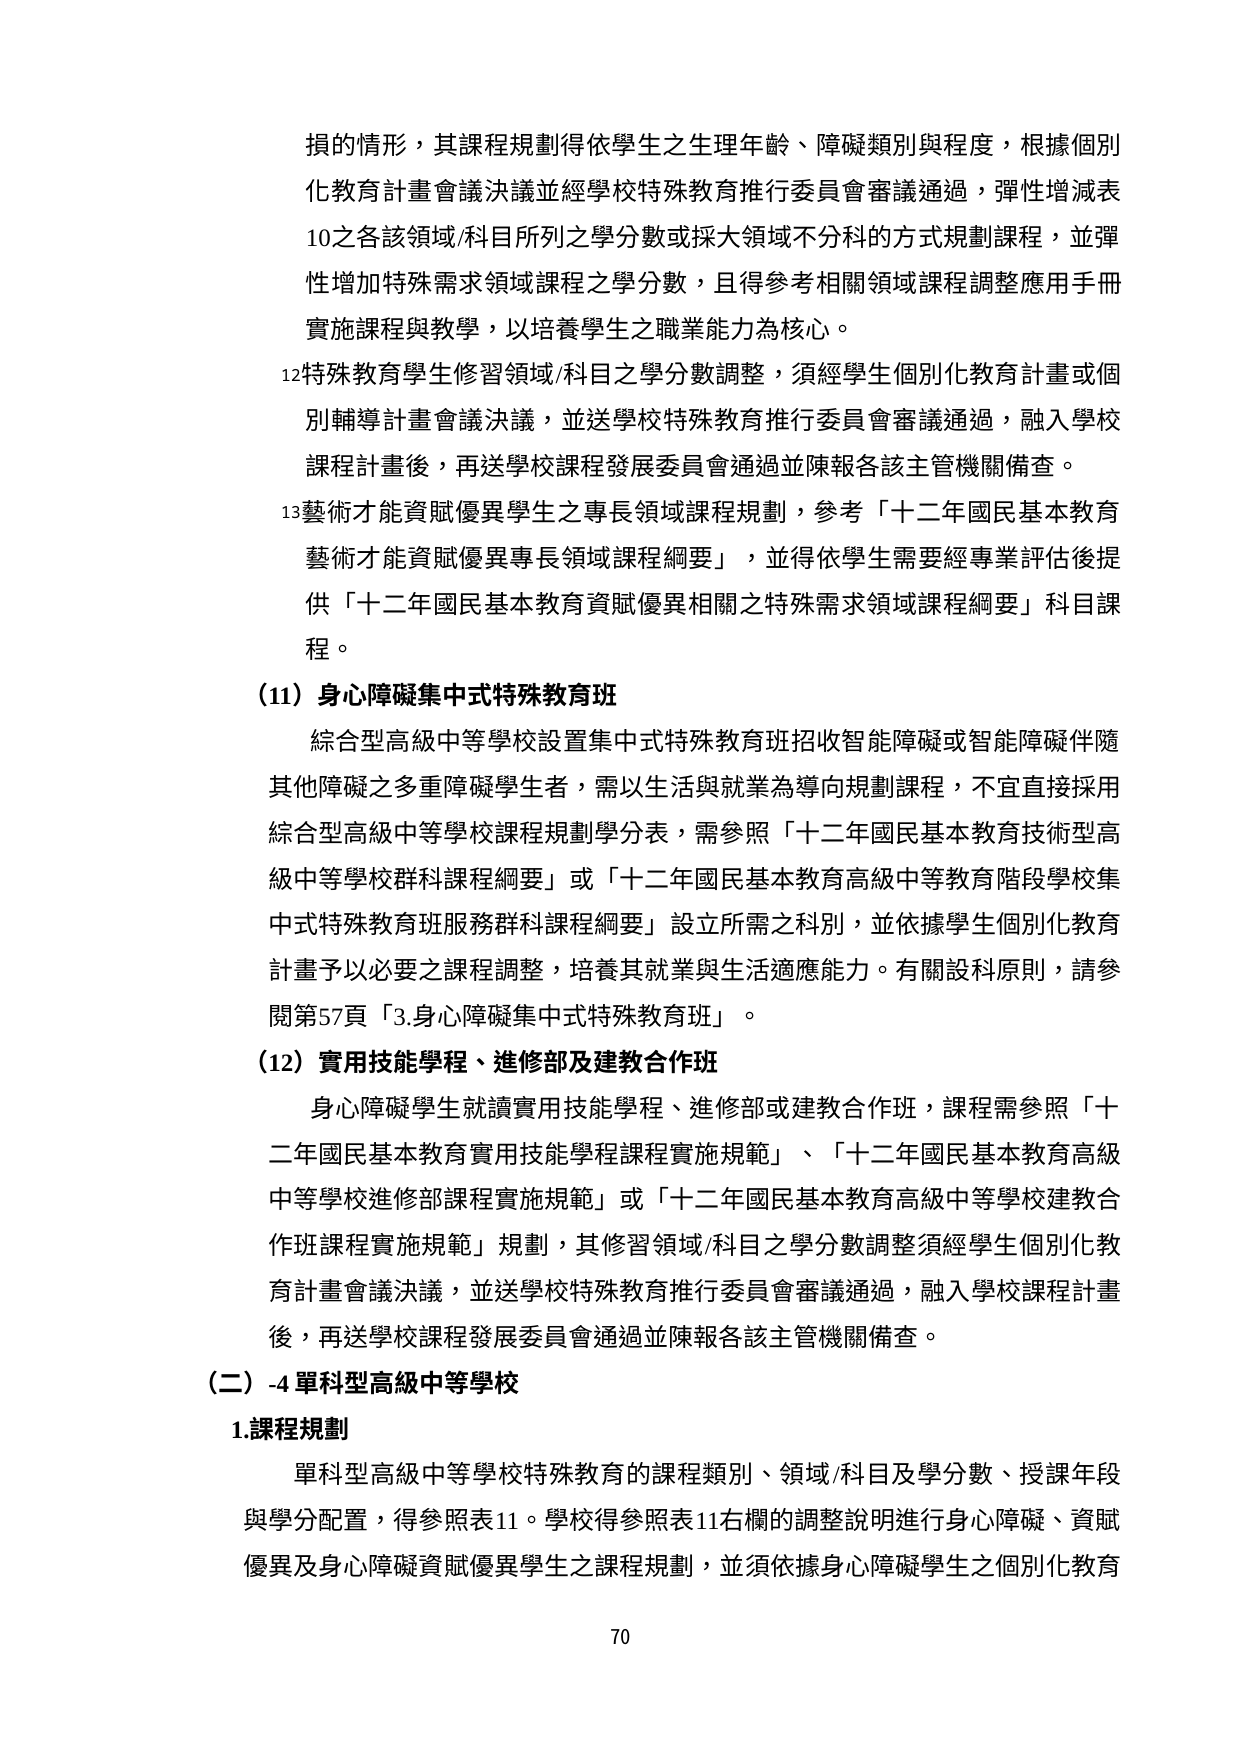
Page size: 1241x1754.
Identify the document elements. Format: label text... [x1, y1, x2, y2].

text （11）身心障礙集中式特殊教育班 [243, 668, 1122, 714]
text 13藝術才能資賦優異學生之專長領域課程規劃，參考「十二年國民基本教育藝術才能資賦優異專長領域課程綱要」，並得依學生需要經專業評估後提供「十二年國民基本教育資賦優異相關之特殊需求領域課程綱要」科目課程。 [281, 485, 1122, 668]
text 12特殊教育學生修習領域/科目之學分數調整，須經學生個別化教育計畫或個別輔導計畫會議決議，並送學校特殊教育推行委員會審議通過，融入學校課程計畫後，再送學校課程發展委員會通過並陳報各該主管機關備查。 [281, 347, 1122, 485]
text （12）實用技能學程、進修部及建教合作班 [243, 1035, 1122, 1081]
text 綜合型高級中等學校設置集中式特殊教育班招收智能障礙或智能障礙伴隨其他障礙之多重障礙學生者，需以生活與就業為導向規劃課程，不宜直接採用綜合型高級中等學校課程規劃學分表，需參照「十二年國民基本教育技術型高級中等學校群科課程綱要」或「十二年國民基本教育高級中等教育階段學校集中式特殊教育班服務群科課程綱要」設立所需之科別，並依據學生個別化教育計畫予以必要之課程調整，培養其就業與生活適應能力。有關設科原則，請參閱第57頁「3.身心障礙集中式特殊教育班」。 [268, 714, 1122, 1035]
text 身心障礙學生就讀實用技能學程、進修部或建教合作班，課程需參照「十二年國民基本教育實用技能學程課程實施規範」、「十二年國民基本教育高級中等學校進修部課程實施規範」或「十二年國民基本教育高級中等學校建教合作班課程實施規範」規劃，其修習領域/科目之學分數調整須經學生個別化教育計畫會議決議，並送學校特殊教育推行委員會審議通過，融入學校課程計畫後，再送學校課程發展委員會通過並陳報各該主管機關備查。 [268, 1081, 1122, 1356]
text 單科型高級中等學校特殊教育的課程類別、領域/科目及學分數、授課年段與學分配置，得參照表11。學校得參照表11右欄的調整說明進行身心障礙、資賦優異及身心障礙資賦優異學生之課程規劃，並須依據身心障礙學生之個別化教育 [243, 1447, 1122, 1585]
text 損的情形，其課程規劃得依學生之生理年齡、障礙類別與程度，根據個別化教育計畫會議決議並經學校特殊教育推行委員會審議通過，彈性增減表10之各該領域/科目所列之學分數或採大領域不分科的方式規劃課程，並彈性增加特殊需求領域課程之學分數，且得參考相關領域課程調整應用手冊實施課程與教學，以培養學生之職業能力為核心。 [281, 118, 1122, 347]
text （二）-4單科型高級中等學校 [193, 1356, 1122, 1401]
text 1.課程規劃 [231, 1401, 1122, 1447]
